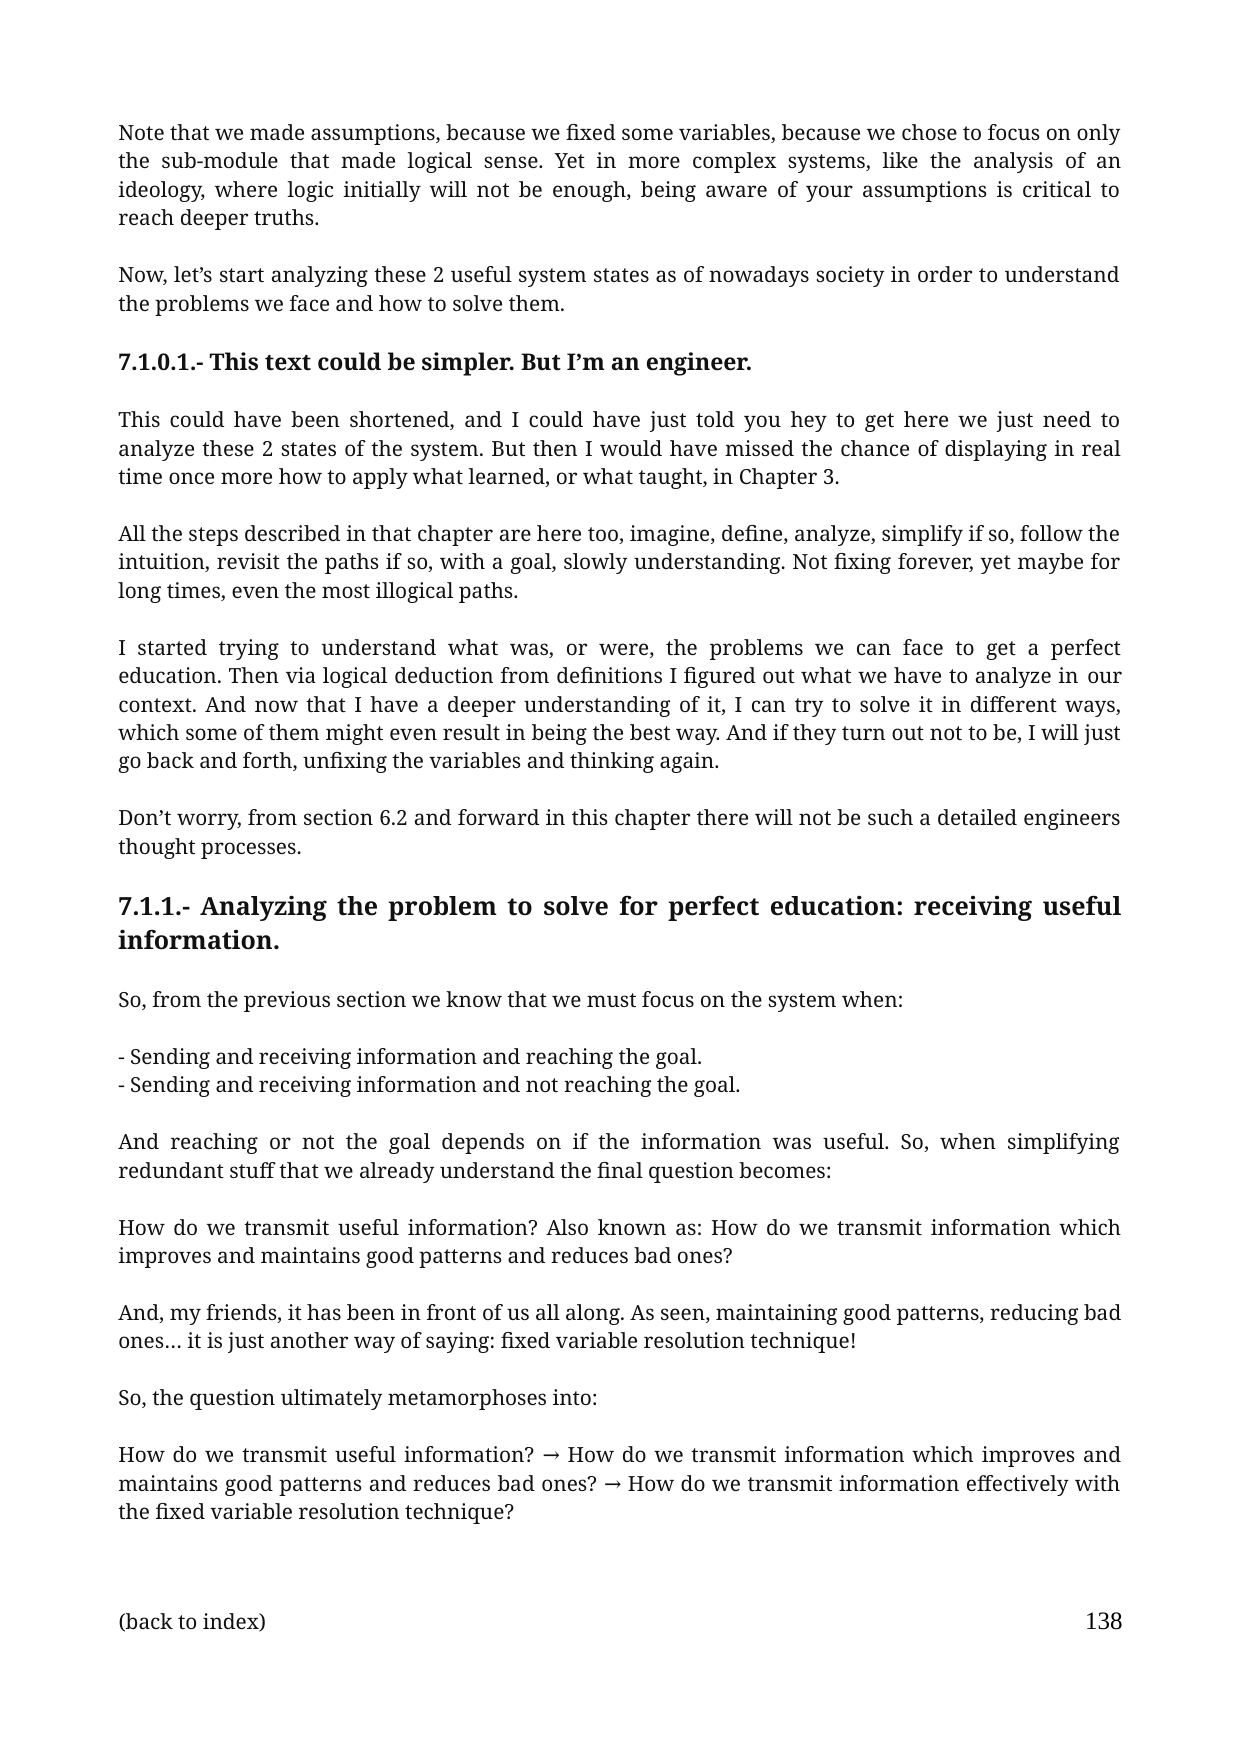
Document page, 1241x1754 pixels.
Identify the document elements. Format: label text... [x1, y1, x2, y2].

text This could have been shortened, and I could have just told you hey to get here we just need to analyze these 2 states of the system. But then I would have missed the chance of displaying in real time once more how to apply what learned, or what taught, in Chapter 3. [118, 405, 1122, 491]
text How do we transmit useful information? Also known as: How do we transmit information which improves and maintains good patterns and reduces bad ones? [118, 1213, 1122, 1270]
text And reaching or not the goal depends on if the information was useful. So, when simplifying redundant stuff that we already understand the final question becomes: [118, 1127, 1122, 1184]
text - Sending and receiving information and not reaching the goal. [118, 1071, 1122, 1099]
text I started trying to understand what was, or were, the problems we can face to get a perfect education. Then via logical deduction from definitions I figured out what we have to analyze in our context. And now that I have a deeper understanding of it, I can try to solve it in different ways, which some of them might even result in being the best way. And if they turn out not to be, I will just go back and forth, unfixing the variables and thinking again. [118, 633, 1122, 775]
text And, my friends, it has been in front of us all along. As seen, maintaining good patterns, reducing bad ones… it is just another way of saying: fixed variable resolution technique! [118, 1298, 1122, 1355]
text All the steps described in that chapter are here too, imagine, define, analyze, simplify if so, follow the intuition, revisit the paths if so, with a goal, slowly understanding. Not fixing forever, yet maybe for long times, even the most illogical paths. [118, 519, 1122, 604]
text - Sending and receiving information and reaching the goal. [118, 1042, 1122, 1071]
text Note that we made assumptions, because we fixed some variables, because we chose to focus on only the sub-module that made logical sense. Yet in more complex systems, like the analysis of an ideology, where logic initially will not be enough, being aware of your assumptions is critical to reach deeper truths. [118, 118, 1122, 232]
text Now, let’s start analyzing these 2 useful system states as of nowadays society in order to understand the problems we face and how to solve them. [118, 260, 1122, 317]
text So, the question ultimately metamorphoses into: [118, 1383, 1122, 1412]
text So, from the previous section we know that we must focus on the system when: [118, 985, 1122, 1014]
text 7.1.1.- Analyzing the problem to solve for perfect education: receiving useful information. [118, 889, 1122, 957]
text 7.1.0.1.- This text could be simpler. But I’m an engineer. [118, 346, 1122, 377]
text Don’t worry, from section 6.2 and forward in this chapter there will not be such a detailed engineers thought processes. [118, 803, 1122, 860]
text How do we transmit useful information? → How do we transmit information which improves and maintains good patterns and reduces bad ones? → How do we transmit information effectively with the fixed variable resolution technique? [118, 1440, 1122, 1526]
